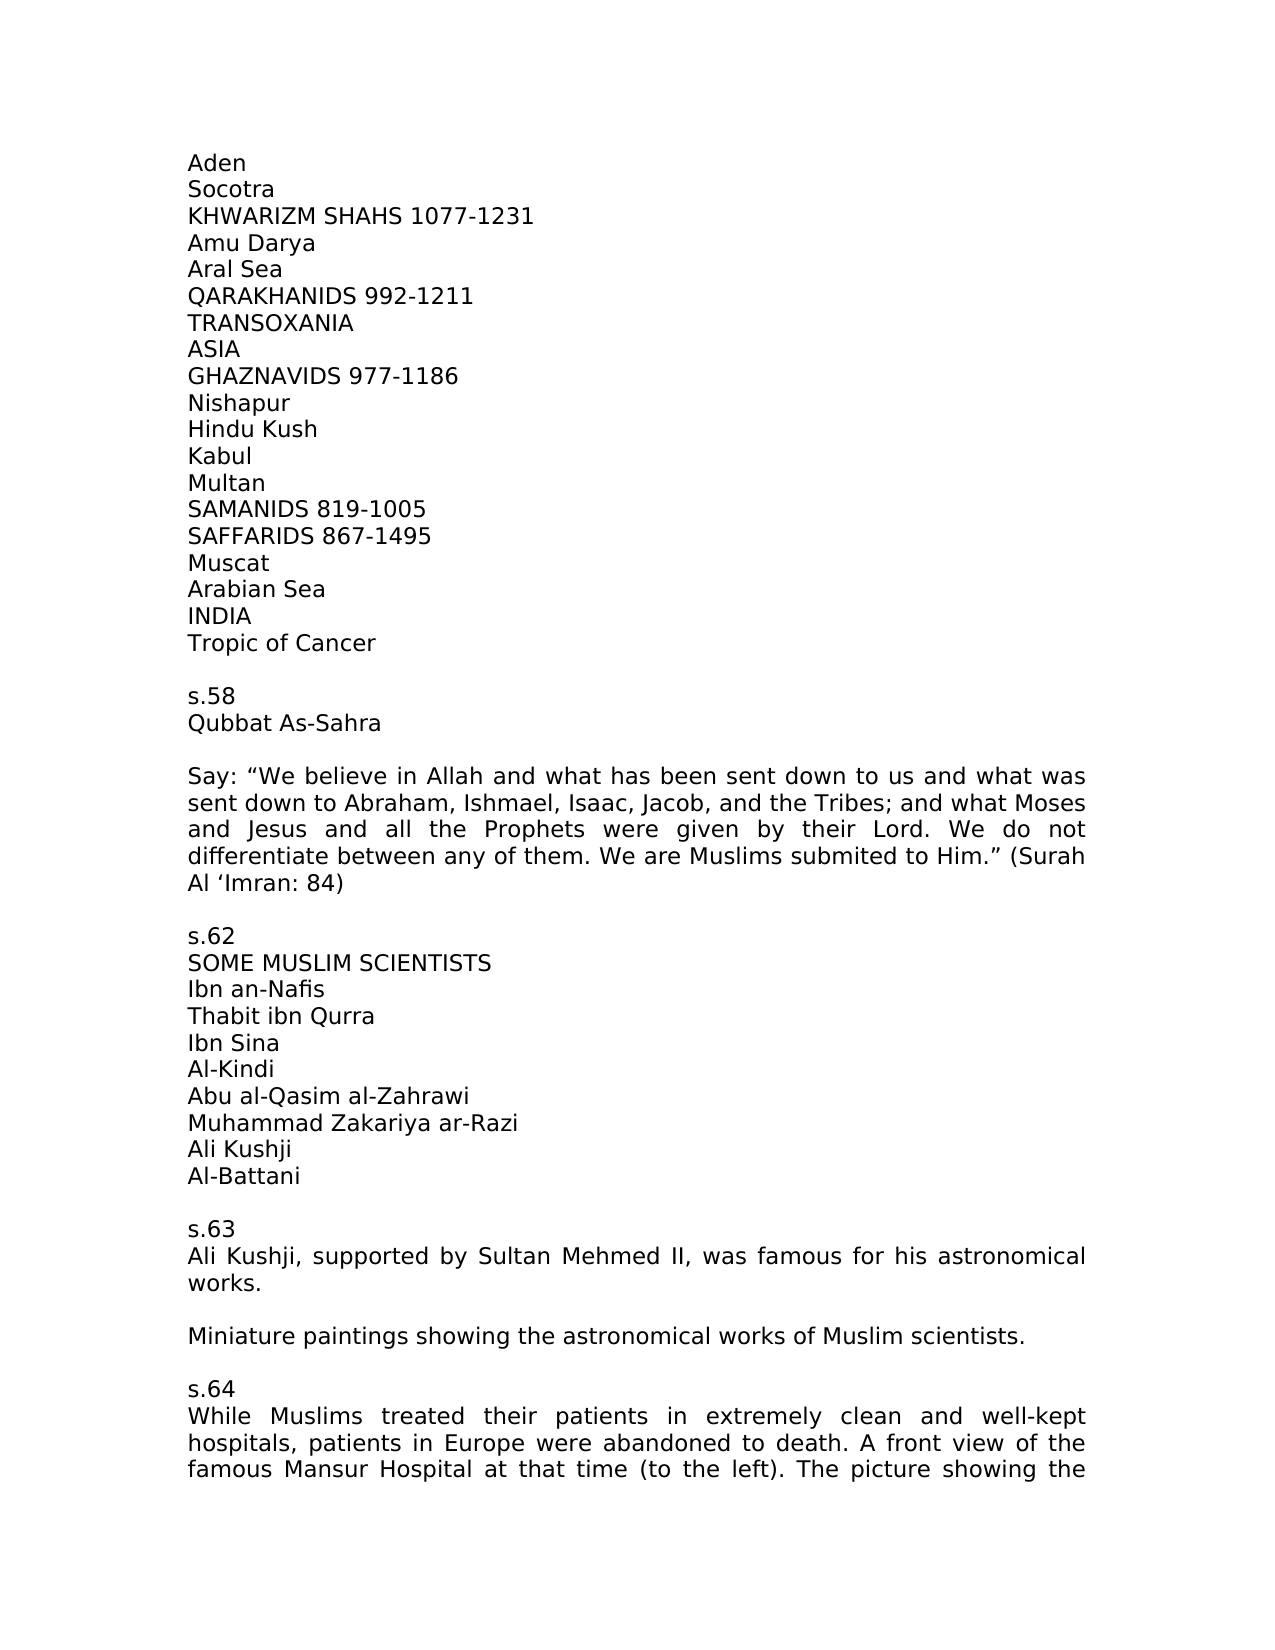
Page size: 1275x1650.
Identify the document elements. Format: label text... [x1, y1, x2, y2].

text While Muslims treated their patients in extremely clean and well-kept hospitals, patients in Europe were abandoned to death. A front view of the famous Mansur Hospital at that time (to the left). The picture showing the [187, 1403, 1087, 1483]
text SAFFARIDS 867-1495 [187, 523, 1087, 550]
text Kabul [187, 443, 1087, 470]
text TRANSOXANIA [187, 310, 1087, 337]
text Al-Battani [187, 1163, 1087, 1190]
text Muscat [187, 550, 1087, 577]
text Amu Darya [187, 230, 1087, 257]
text s.62 [187, 923, 1087, 950]
text Aden [187, 150, 1087, 177]
text Multan [187, 470, 1087, 497]
text s.64 [187, 1377, 1087, 1403]
text Qubbat As-Sahra [187, 710, 1087, 737]
text KHWARIZM SHAHS 1077-1231 [187, 203, 1087, 230]
text Miniature paintings showing the astronomical works of Muslim scientists. [187, 1323, 1087, 1350]
text Thabit ibn Qurra [187, 1003, 1087, 1030]
text ASIA [187, 337, 1087, 363]
text Tropic of Cancer [187, 630, 1087, 657]
text Socotra [187, 177, 1087, 203]
text Aral Sea [187, 257, 1087, 283]
text Nishapur [187, 390, 1087, 417]
text Ibn Sina [187, 1030, 1087, 1057]
text Say: “We believe in Allah and what has been sent down to us and what was sent down to Abraham, Ishmael, Isaac, Jacob, and the Tribes; and what Moses and Jesus and all the Prophets were given by their Lord. We do not differentiate between any of them. We are Muslims submited to Him.” (Surah Al ‘Imran: 84) [187, 763, 1087, 897]
text Abu al-Qasim al-Zahrawi [187, 1083, 1087, 1110]
text Arabian Sea [187, 577, 1087, 603]
text INDIA [187, 603, 1087, 630]
text QARAKHANIDS 992-1211 [187, 283, 1087, 310]
text Al-Kindi [187, 1057, 1087, 1083]
text SOME MUSLIM SCIENTISTS [187, 950, 1087, 977]
text s.58 [187, 683, 1087, 710]
text SAMANIDS 819-1005 [187, 497, 1087, 523]
text Muhammad Zakariya ar-Razi [187, 1110, 1087, 1137]
text GHAZNAVIDS 977-1186 [187, 363, 1087, 390]
text Ibn an-Nafis [187, 977, 1087, 1003]
text Ali Kushji [187, 1137, 1087, 1163]
text Ali Kushji, supported by Sultan Mehmed II, was famous for his astronomical works. [187, 1243, 1087, 1297]
text Hindu Kush [187, 417, 1087, 443]
text s.63 [187, 1217, 1087, 1243]
